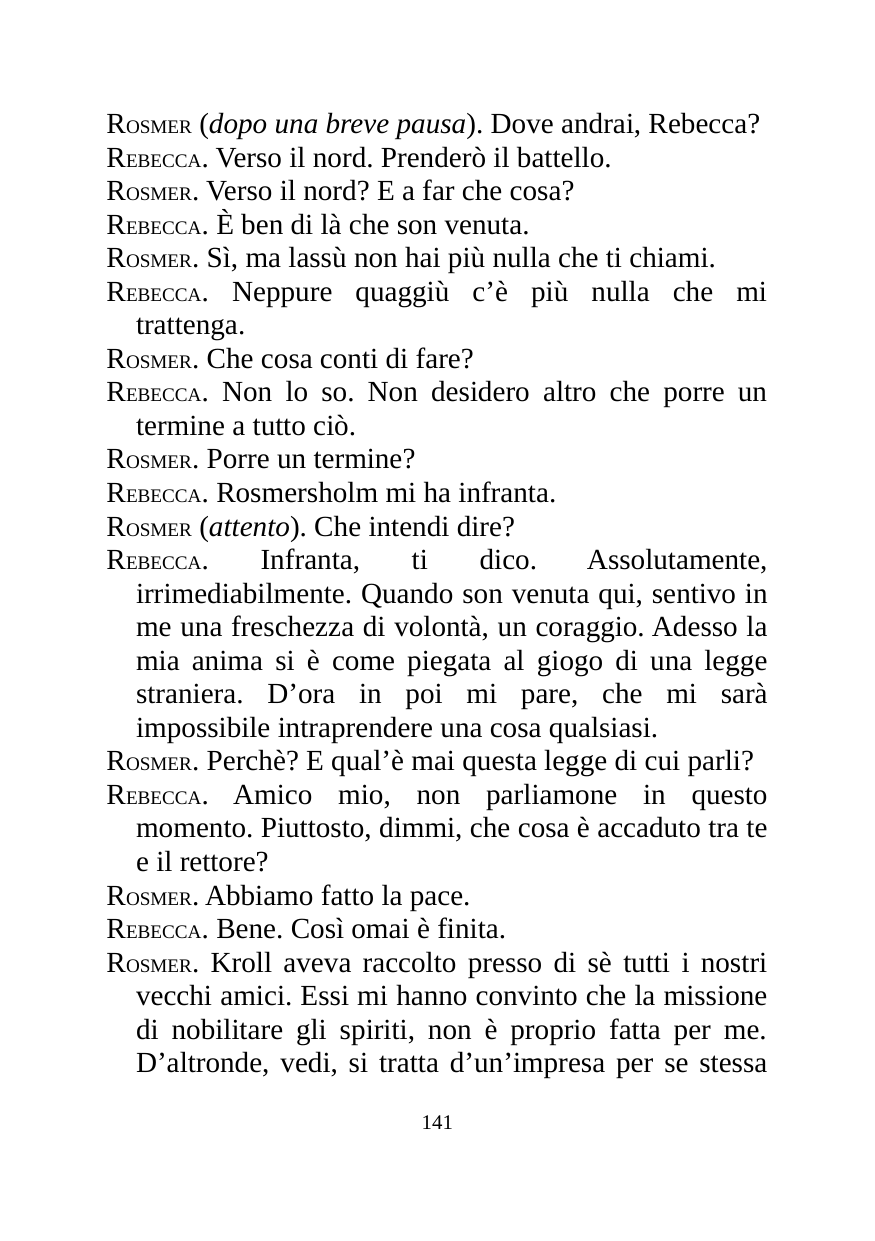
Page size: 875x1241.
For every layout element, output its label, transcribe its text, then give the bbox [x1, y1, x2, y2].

text Rosmer. Sì, ma lassù non hai più nulla che ti chiami. [106, 240, 768, 274]
text Rosmer (dopo una breve pausa). Dove andrai, Rebecca? [106, 106, 768, 140]
text Rosmer. Perchè? E qual’è mai questa legge di cui parli? [106, 743, 768, 777]
text Rebecca. Neppure quaggiù c’è più nulla che mi trattenga. [106, 274, 768, 341]
text Rebecca. Rosmersholm mi ha infranta. [106, 475, 768, 509]
text Rosmer. Kroll aveva raccolto presso di sè tutti i nostri vecchi amici. Essi mi hanno convinto che la missione di nobilitare gli spiriti, non è proprio fatta per me. D’altronde, vedi, si tratta d’un’impresa per se stessa [106, 945, 768, 1079]
text Rebecca. Infranta, ti dico. Assolutamente, irrimediabilmente. Quando son venuta qui, sentivo in me una freschezza di volontà, un coraggio. Adesso la mia anima si è come piegata al giogo di una legge straniera. D’ora in poi mi pare, che mi sarà impossibile intraprendere una cosa qualsiasi. [106, 542, 768, 743]
text Rosmer (attento). Che intendi dire? [106, 509, 768, 542]
text Rebecca. È ben di là che son venuta. [106, 207, 768, 240]
text Rebecca. Amico mio, non parliamone in questo momento. Piuttosto, dimmi, che cosa è accaduto tra te e il rettore? [106, 777, 768, 878]
text Rebecca. Verso il nord. Prenderò il battello. [106, 140, 768, 173]
text Rosmer. Abbiamo fatto la pace. [106, 878, 768, 911]
text Rebecca. Bene. Così omai è finita. [106, 911, 768, 945]
text Rosmer. Che cosa conti di fare? [106, 341, 768, 374]
text Rosmer. Verso il nord? E a far che cosa? [106, 173, 768, 207]
text Rebecca. Non lo so. Non desidero altro che porre un termine a tutto ciò. [106, 374, 768, 442]
text Rosmer. Porre un termine? [106, 442, 768, 475]
